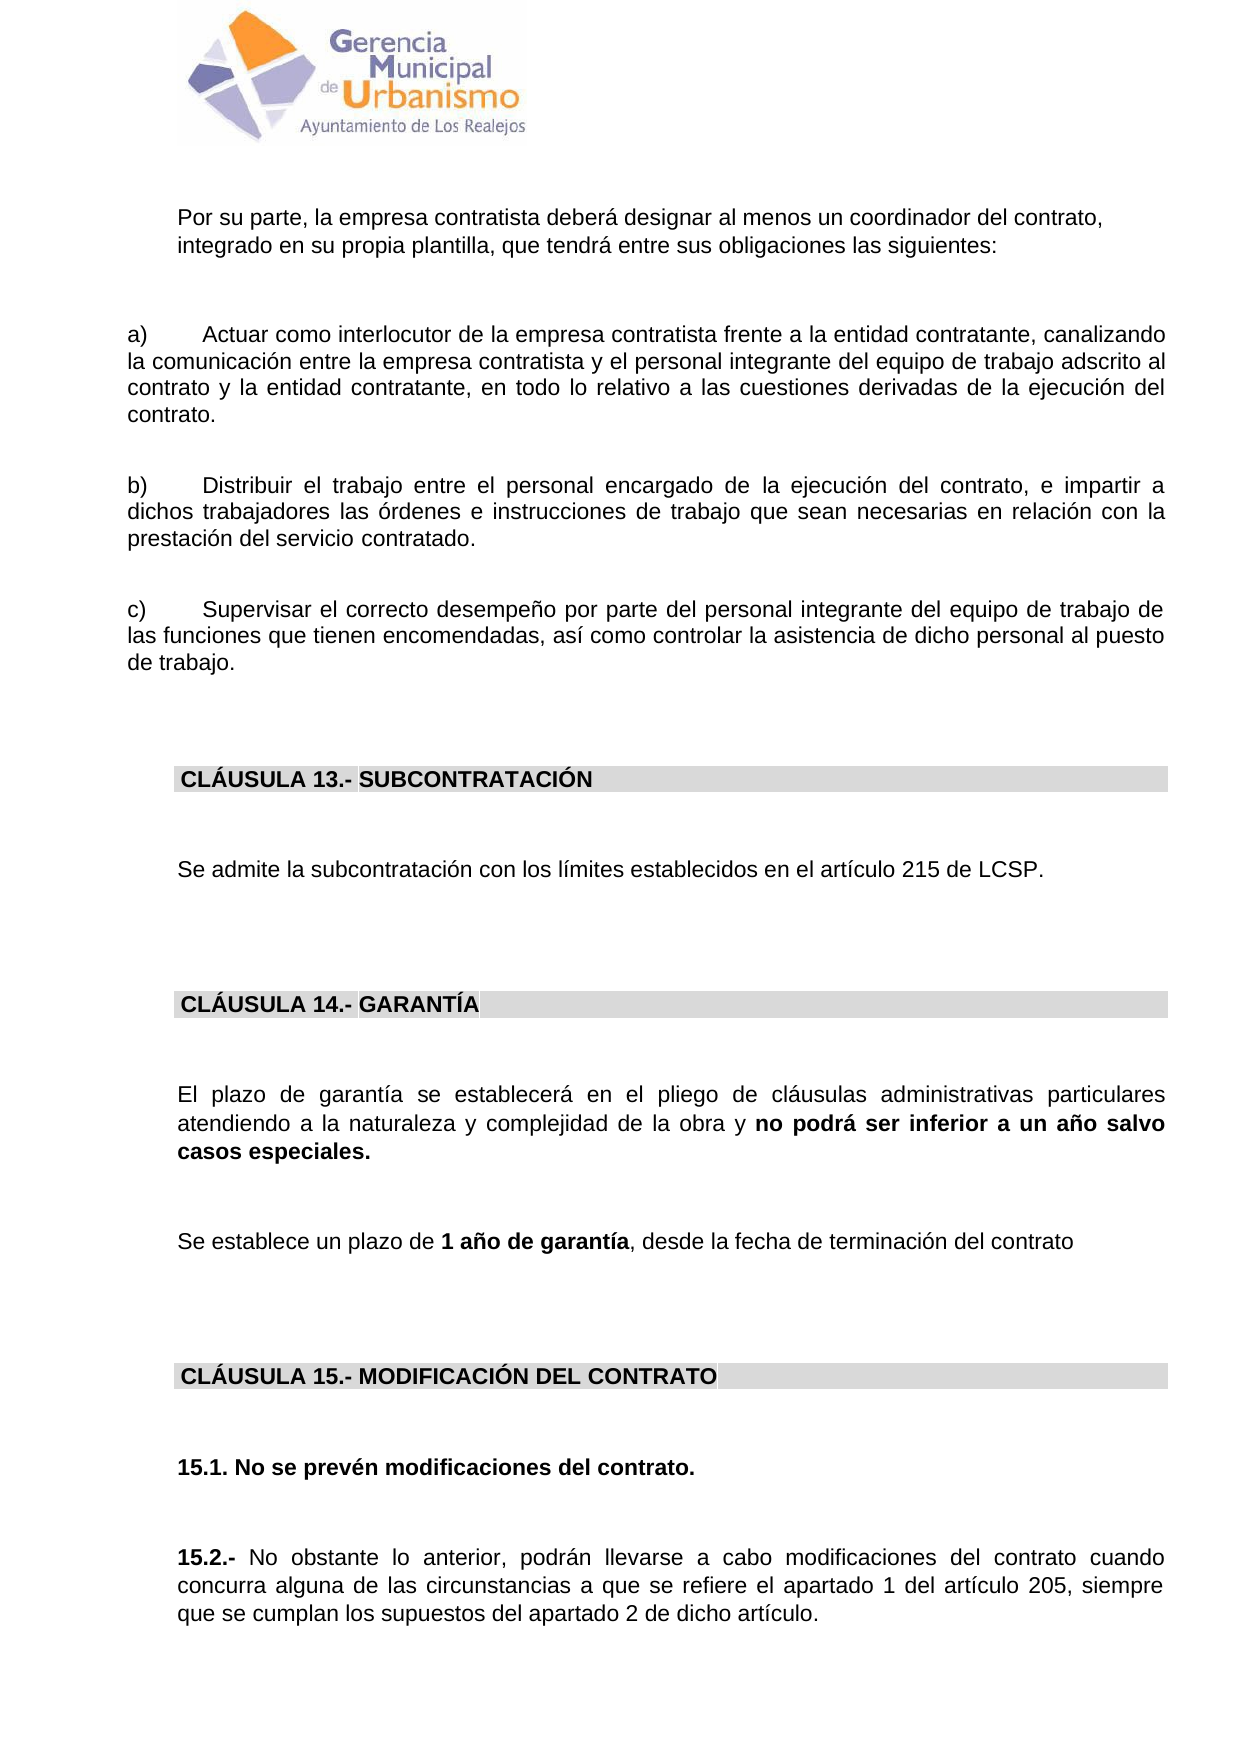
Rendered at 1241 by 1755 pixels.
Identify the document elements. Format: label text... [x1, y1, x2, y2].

text El plazo de garantía se establecerá en el pliego de cláusulas administrativas particulares atendiendo a la naturaleza y complejidad de la obra y no podrá ser inferior a un año salvo casos especiales. [177, 1081, 1166, 1164]
text 15.2.- No obstante lo anterior, podrán llevarse a cabo modificaciones del contrato cuando concurra alguna de las circunstancias a que se refiere el apartado 1 del artículo 205, siempre que se cumplan los supuestos del apartado 2 de dicho artículo. [177, 1544, 1165, 1626]
subtitle CLÁUSULA 14.- GARANTÍA [174, 991, 1207, 1018]
subtitle CLÁUSULA 15.- MODIFICACIÓN DEL CONTRATO [174, 1363, 1207, 1389]
subtitle CLÁUSULA 13.- SUBCONTRATACIÓN [174, 766, 1207, 792]
text Se admite la subcontratación con los límites establecidos en el artículo 215 de LCSP. [177, 856, 1207, 882]
list Distribuir el trabajo entre el personal encargado de la ejecución del contrato, e impartir a dichos trabajadores las órdenes e instrucciones de trabajo que sean necesarias en relación con la prestación del servicio contratado. [127, 472, 1165, 551]
list Supervisar el correcto desempeño por parte del personal integrante del equipo de trabajo de las funciones que tienen encomendadas, así como controlar la asistencia de dicho personal al puesto de trabajo. [127, 596, 1165, 675]
text 15.1. No se prevén modificaciones del contrato. [177, 1454, 1207, 1480]
text Se establece un plazo de 1 año de garantía, desde la fecha de terminación del contrato [177, 1228, 1207, 1254]
list Actuar como interlocutor de la empresa contratista frente a la entidad contratante, canalizando la comunicación entre la empresa contratista y el personal integrante del equipo de trabajo adscrito al contrato y la entidad contratante, en todo lo relativo a las cuestiones derivadas de la ejecución del contrato. [127, 321, 1166, 427]
text Por su parte, la empresa contratista deberá designar al menos un coordinador del contrato, integrado en su propia plantilla, que tendrá entre sus obligaciones las siguientes: [177, 203, 1166, 258]
